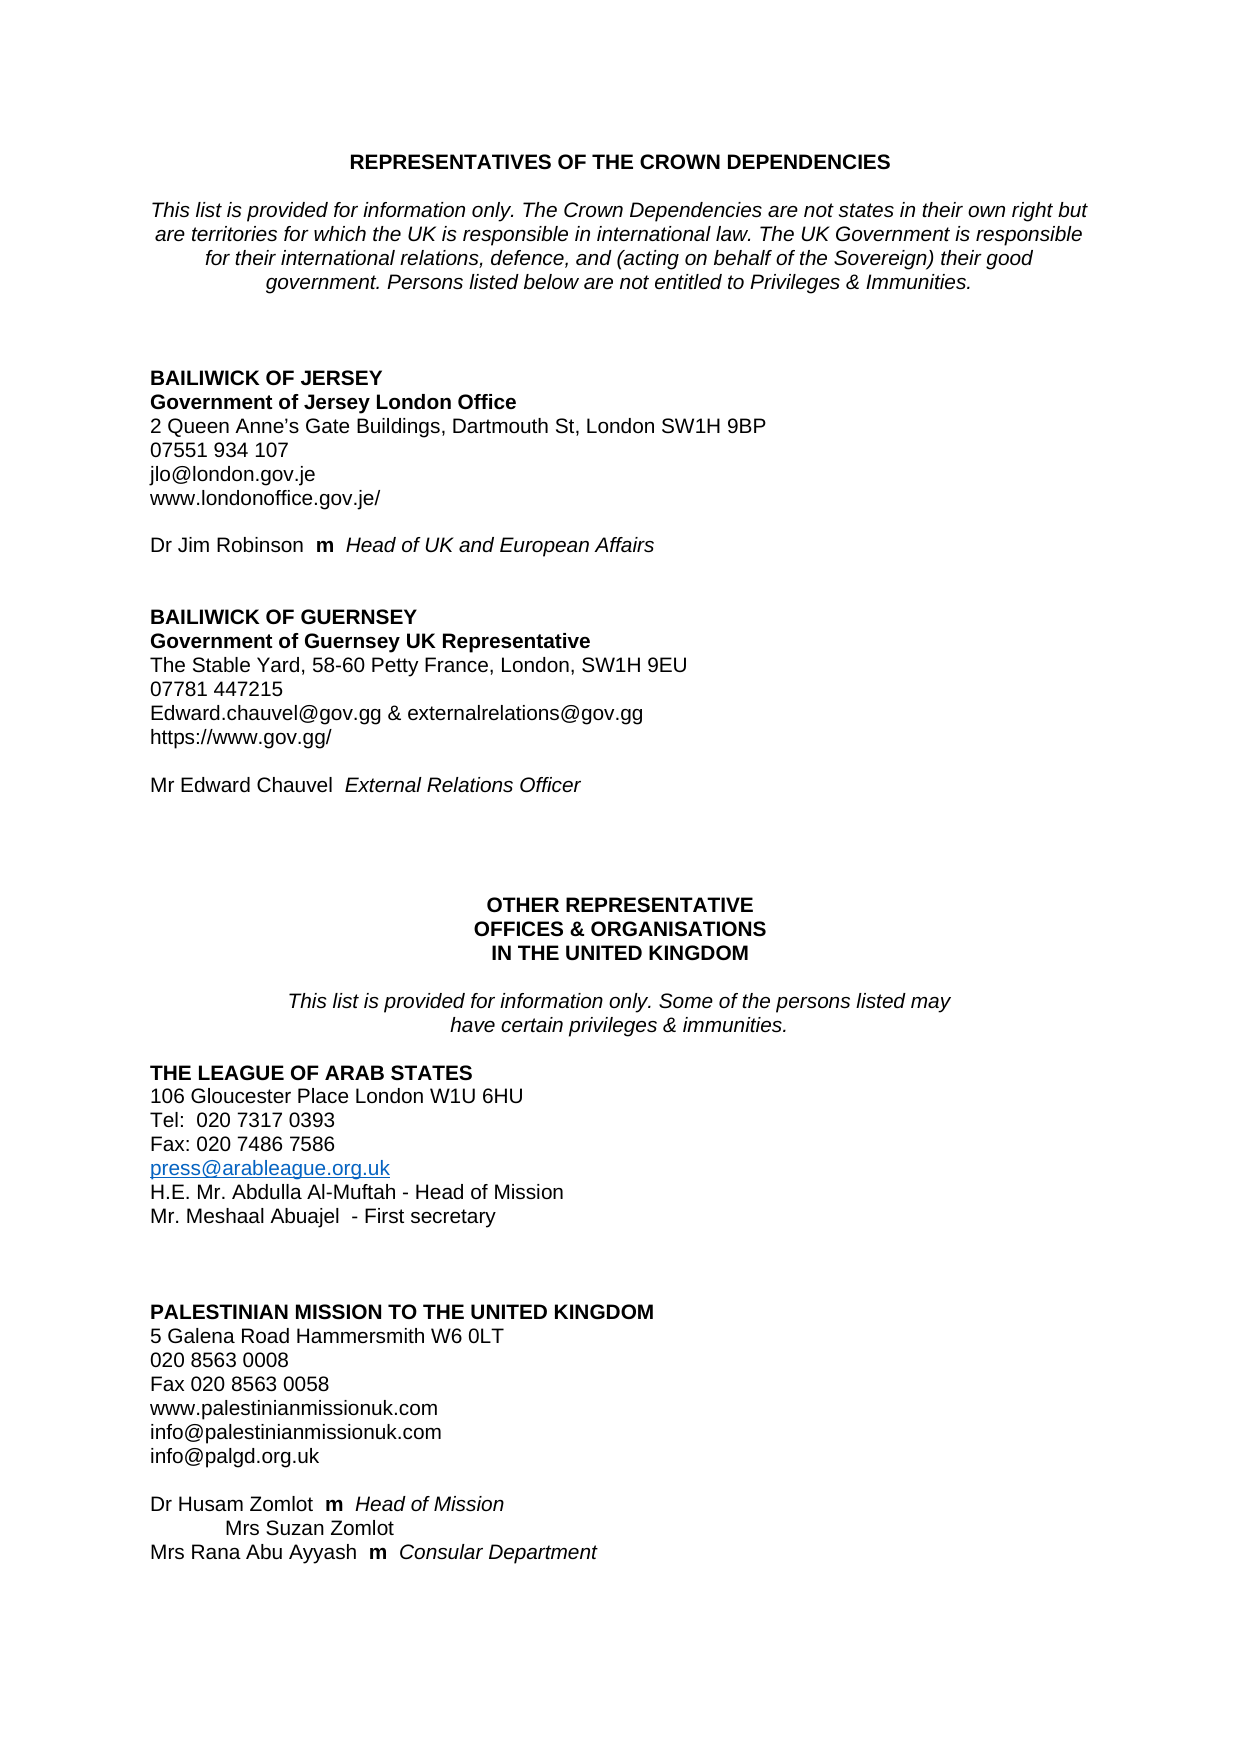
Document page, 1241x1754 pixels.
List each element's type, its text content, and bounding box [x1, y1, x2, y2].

text 106 Gloucester Place London W1U 6HU [150, 1084, 1090, 1108]
text info@palgd.org.uk [150, 1444, 1090, 1468]
text Mr. Meshaal Abuajel - First secretary [150, 1204, 1090, 1228]
text www.londonoffice.gov.je/ [150, 485, 1090, 509]
text Fax 020 8563 0058 [150, 1372, 1090, 1396]
text Tel: 020 7317 0393 [150, 1108, 1090, 1132]
text Dr Jim Robinson m Head of UK and European Affairs [150, 533, 1090, 557]
text www.palestinianmissionuk.com [150, 1396, 1090, 1420]
text Mrs Suzan Zomlot [150, 1516, 1090, 1539]
text jlo@london.gov.je [150, 461, 1090, 485]
text Government of Jersey London Office [150, 389, 1090, 413]
text Mrs Rana Abu Ayyash m Consular Department [150, 1539, 1090, 1563]
text info@palestinianmissionuk.com [150, 1420, 1090, 1444]
text Mr Edward Chauvel External Relations Officer [150, 773, 1090, 797]
text BAILIWICK OF GUERNSEY [150, 605, 1090, 629]
text OTHER REPRESENTATIVE [150, 893, 1090, 917]
text This list is provided for information only. The Crown Dependencies are not states in their own right but are territories for which the UK is responsible in international law. The UK Government is responsible for their international relations, defence, and (acting on behalf of the Sovereign) their good government. Persons listed below are not entitled to Privileges & Immunities. [150, 198, 1090, 294]
text 5 Galena Road Hammersmith W6 0LT [150, 1324, 1090, 1348]
text 07551 934 107 [150, 437, 1090, 461]
text H.E. Mr. Abdulla Al-Muftah - Head of Mission [150, 1180, 1090, 1204]
text IN THE UNITED KINGDOM [150, 941, 1090, 964]
text Edward.chauvel@gov.gg & externalrelations@gov.gg [150, 701, 1090, 725]
subtitle THE LEAGUE OF ARAB STATES [150, 1060, 1090, 1084]
text BAILIWICK OF JERSEY [150, 366, 1090, 389]
text 020 8563 0008 [150, 1348, 1090, 1372]
text have certain privileges & immunities. [150, 1012, 1090, 1036]
text Fax: 020 7486 7586 [150, 1132, 1090, 1156]
text https://www.gov.gg/ [150, 725, 1090, 749]
text Dr Husam Zomlot m Head of Mission [150, 1492, 1090, 1516]
text This list is provided for information only. Some of the persons listed may [150, 988, 1090, 1012]
text The Stable Yard, 58-60 Petty France, London, SW1H 9EU [150, 653, 1090, 677]
text press@arableague.org.uk [150, 1156, 1090, 1180]
subtitle PALESTINIAN MISSION TO THE UNITED KINGDOM [150, 1300, 1090, 1324]
text OFFICES & ORGANISATIONS [150, 917, 1090, 941]
text REPRESENTATIVES OF THE CROWN DEPENDENCIES [150, 150, 1090, 174]
text 2 Queen Anne’s Gate Buildings, Dartmouth St, London SW1H 9BP [150, 413, 1090, 437]
text 07781 447215 [150, 677, 1090, 701]
text Government of Guernsey UK Representative [150, 629, 1090, 653]
